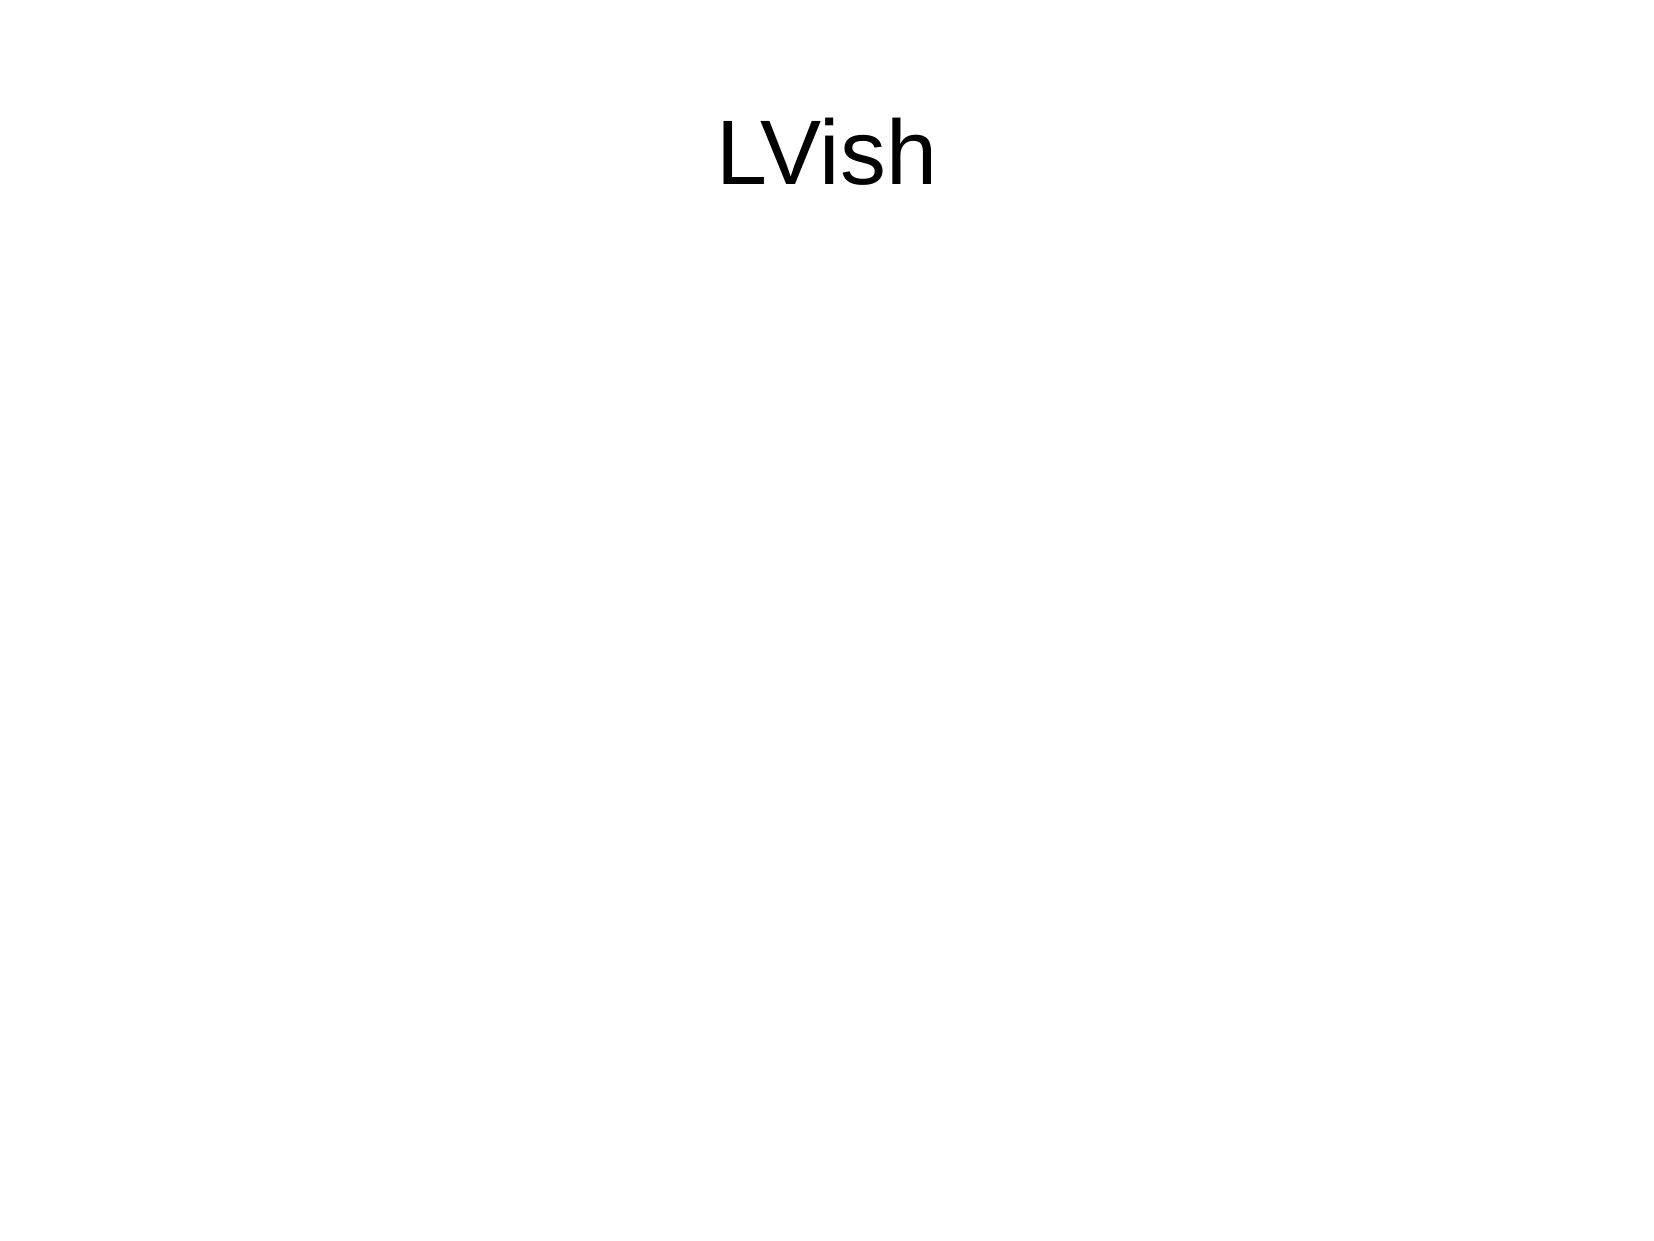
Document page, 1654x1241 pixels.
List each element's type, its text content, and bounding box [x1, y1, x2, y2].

title LVish [82, 49, 1571, 257]
